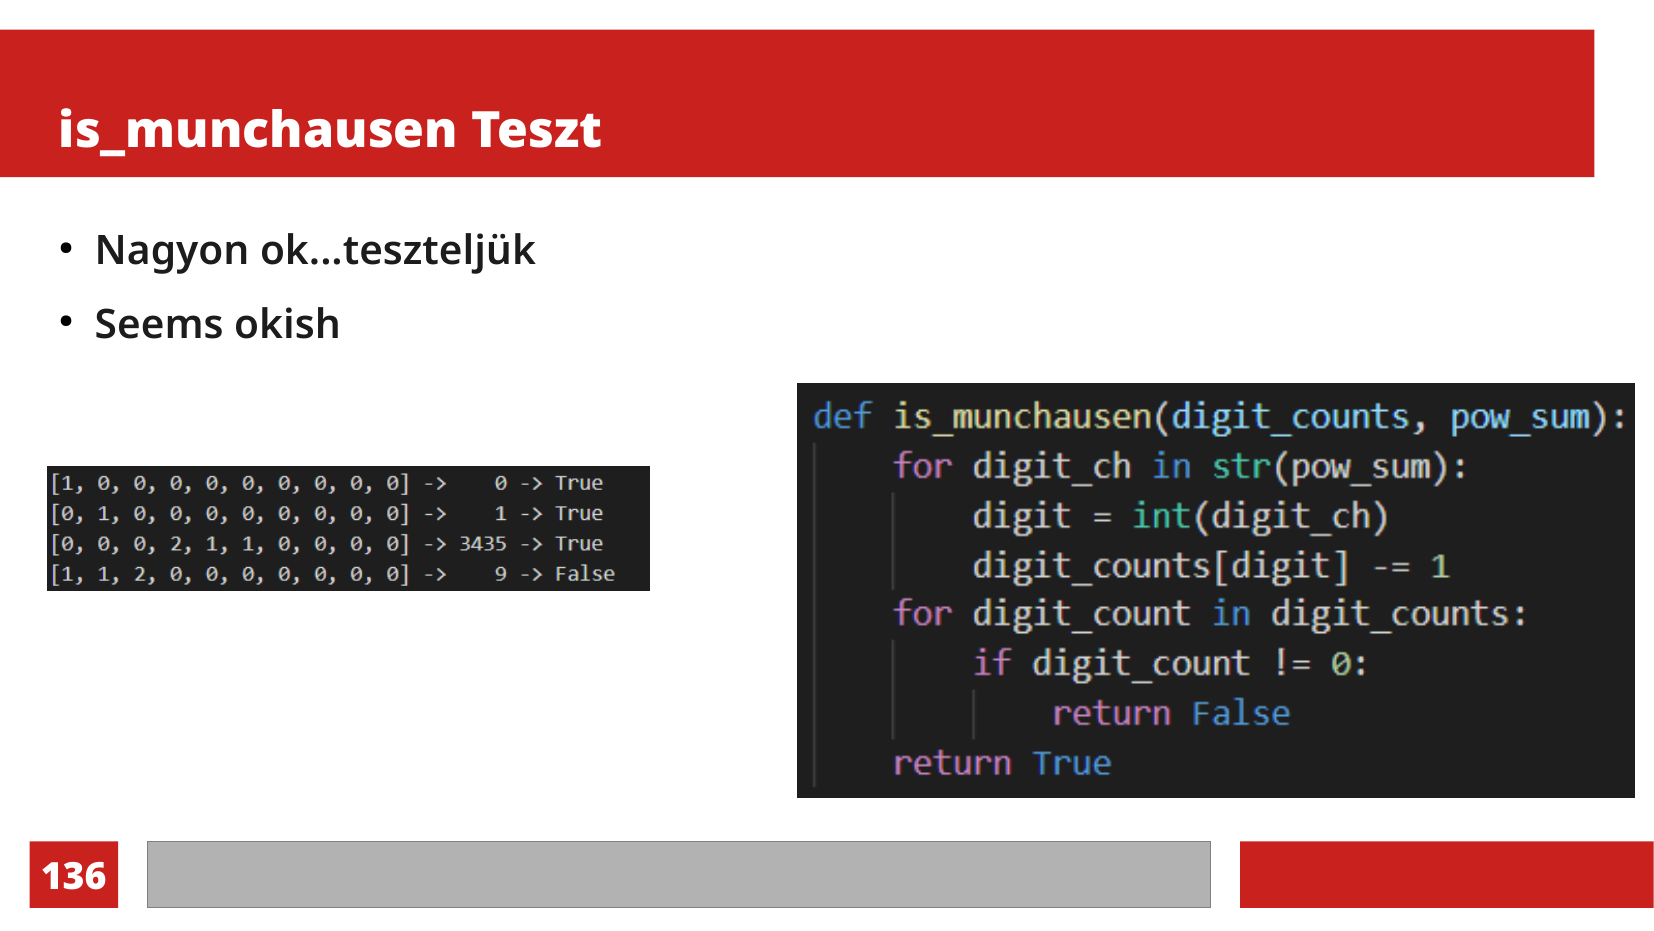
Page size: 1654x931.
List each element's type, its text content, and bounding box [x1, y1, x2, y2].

title is_munchausen Teszt [59, 44, 1595, 163]
picture [797, 383, 1635, 798]
picture [47, 466, 650, 591]
list Nagyon ok...teszteljük Seems okish [59, 221, 1565, 384]
